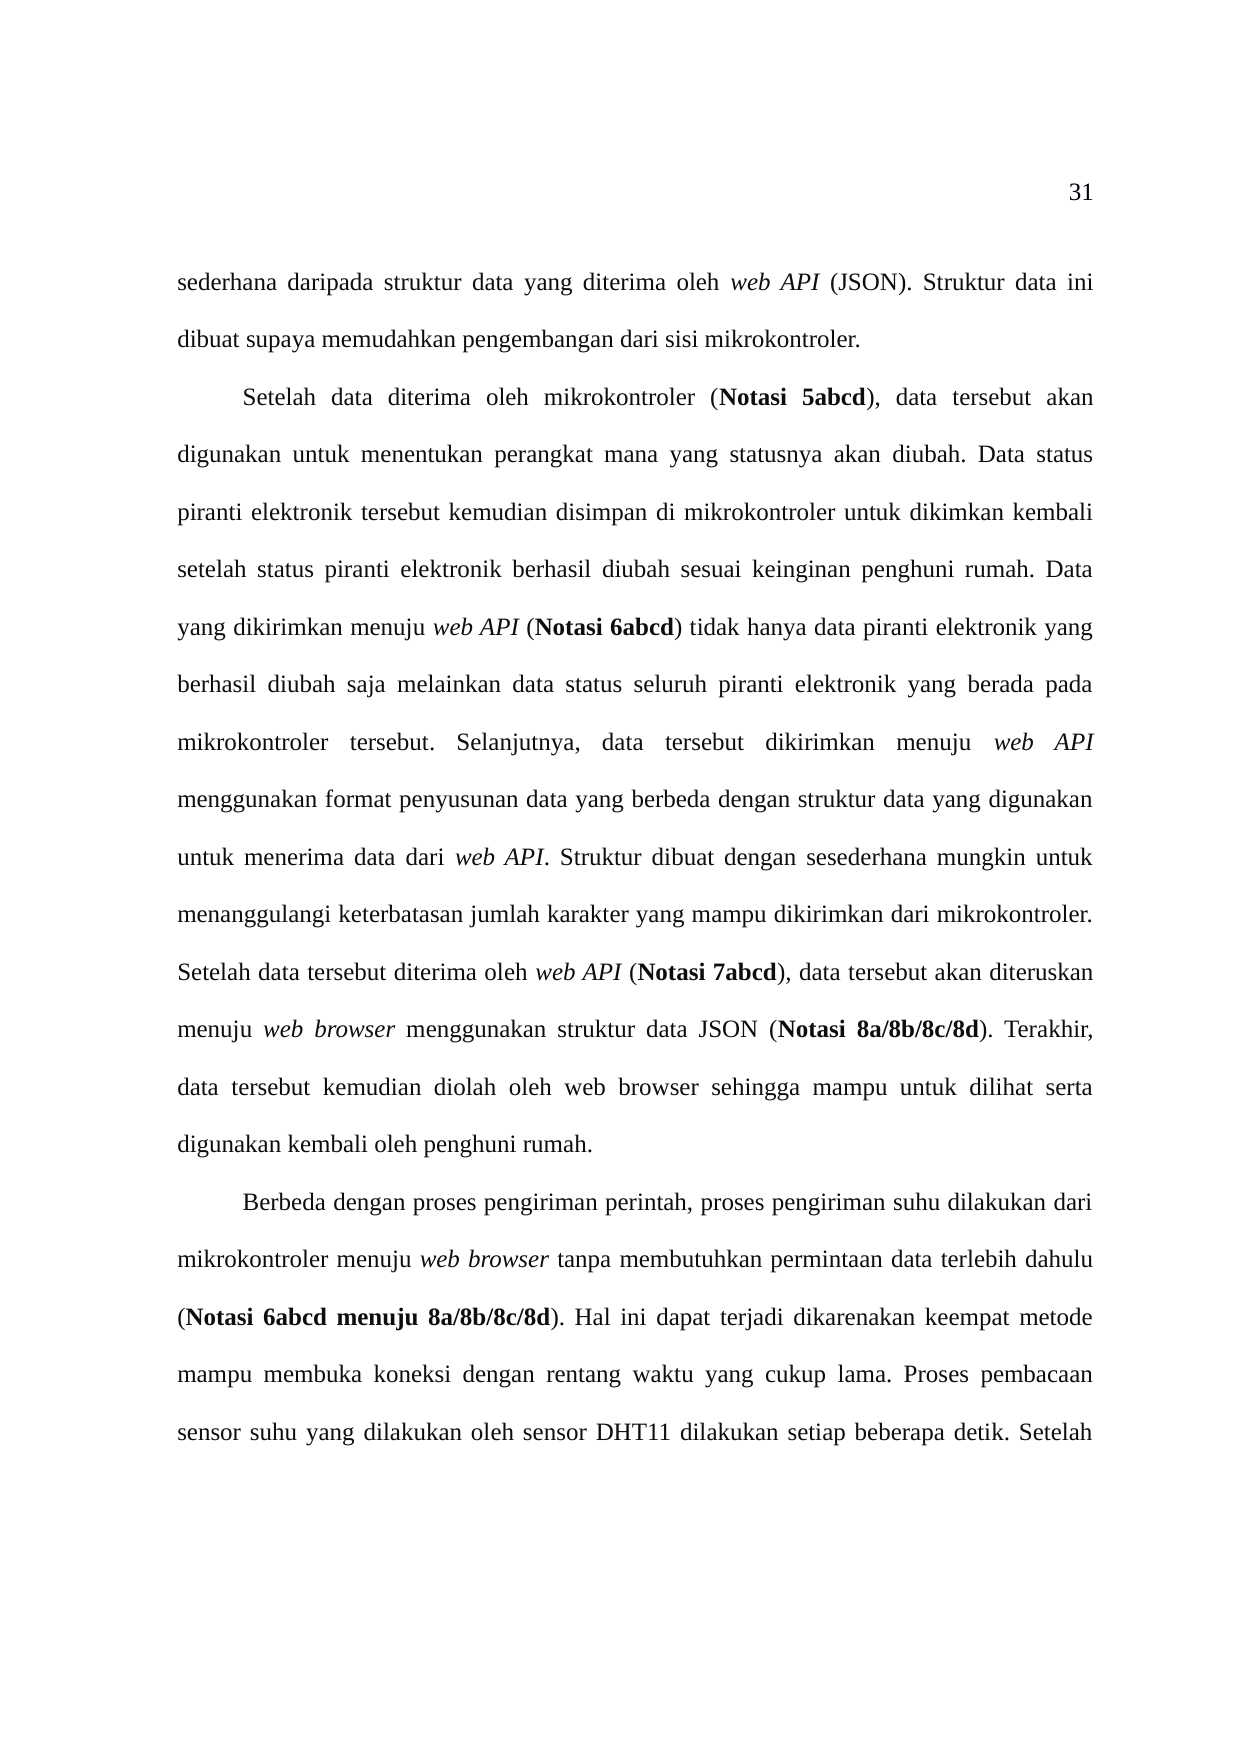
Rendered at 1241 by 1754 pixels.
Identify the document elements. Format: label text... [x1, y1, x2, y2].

text sederhana daripada struktur data yang diterima oleh web API (JSON). Struktur data ini dibuat supaya memudahkan pengembangan dari sisi mikrokontroler. [177, 267, 1093, 353]
text Setelah data diterima oleh mikrokontroler (Notasi 5abcd), data tersebut akan digunakan untuk menentukan perangkat mana yang statusnya akan diubah. Data status piranti elektronik tersebut kemudian disimpan di mikrokontroler untuk dikimkan kembali setelah status piranti elektronik berhasil diubah sesuai keinginan penghuni rumah. Data yang dikirimkan menuju web API (Notasi 6abcd) tidak hanya data piranti elektronik yang berhasil diubah saja melainkan data status seluruh piranti elektronik yang berada pada mikrokontroler tersebut. Selanjutnya, data tersebut dikirimkan menuju web API menggunakan format penyusunan data yang berbeda dengan struktur data yang digunakan untuk menerima data dari web API. Struktur dibuat dengan sesederhana mungkin untuk menanggulangi keterbatasan jumlah karakter yang mampu dikirimkan dari mikrokontroler. Setelah data tersebut diterima oleh web API (Notasi 7abcd), data tersebut akan diteruskan menuju web browser menggunakan struktur data JSON (Notasi 8a/8b/8c/8d). Terakhir, data tersebut kemudian diolah oleh web browser sehingga mampu untuk dilihat serta digunakan kembali oleh penghuni rumah. [177, 382, 1093, 1158]
text Berbeda dengan proses pengiriman perintah, proses pengiriman suhu dilakukan dari mikrokontroler menuju web browser tanpa membutuhkan permintaan data terlebih dahulu (Notasi 6abcd menuju 8a/8b/8c/8d). Hal ini dapat terjadi dikarenakan keempat metode mampu membuka koneksi dengan rentang waktu yang cukup lama. Proses pembacaan sensor suhu yang dilakukan oleh sensor DHT11 dilakukan setiap beberapa detik. Setelah [177, 1187, 1093, 1446]
